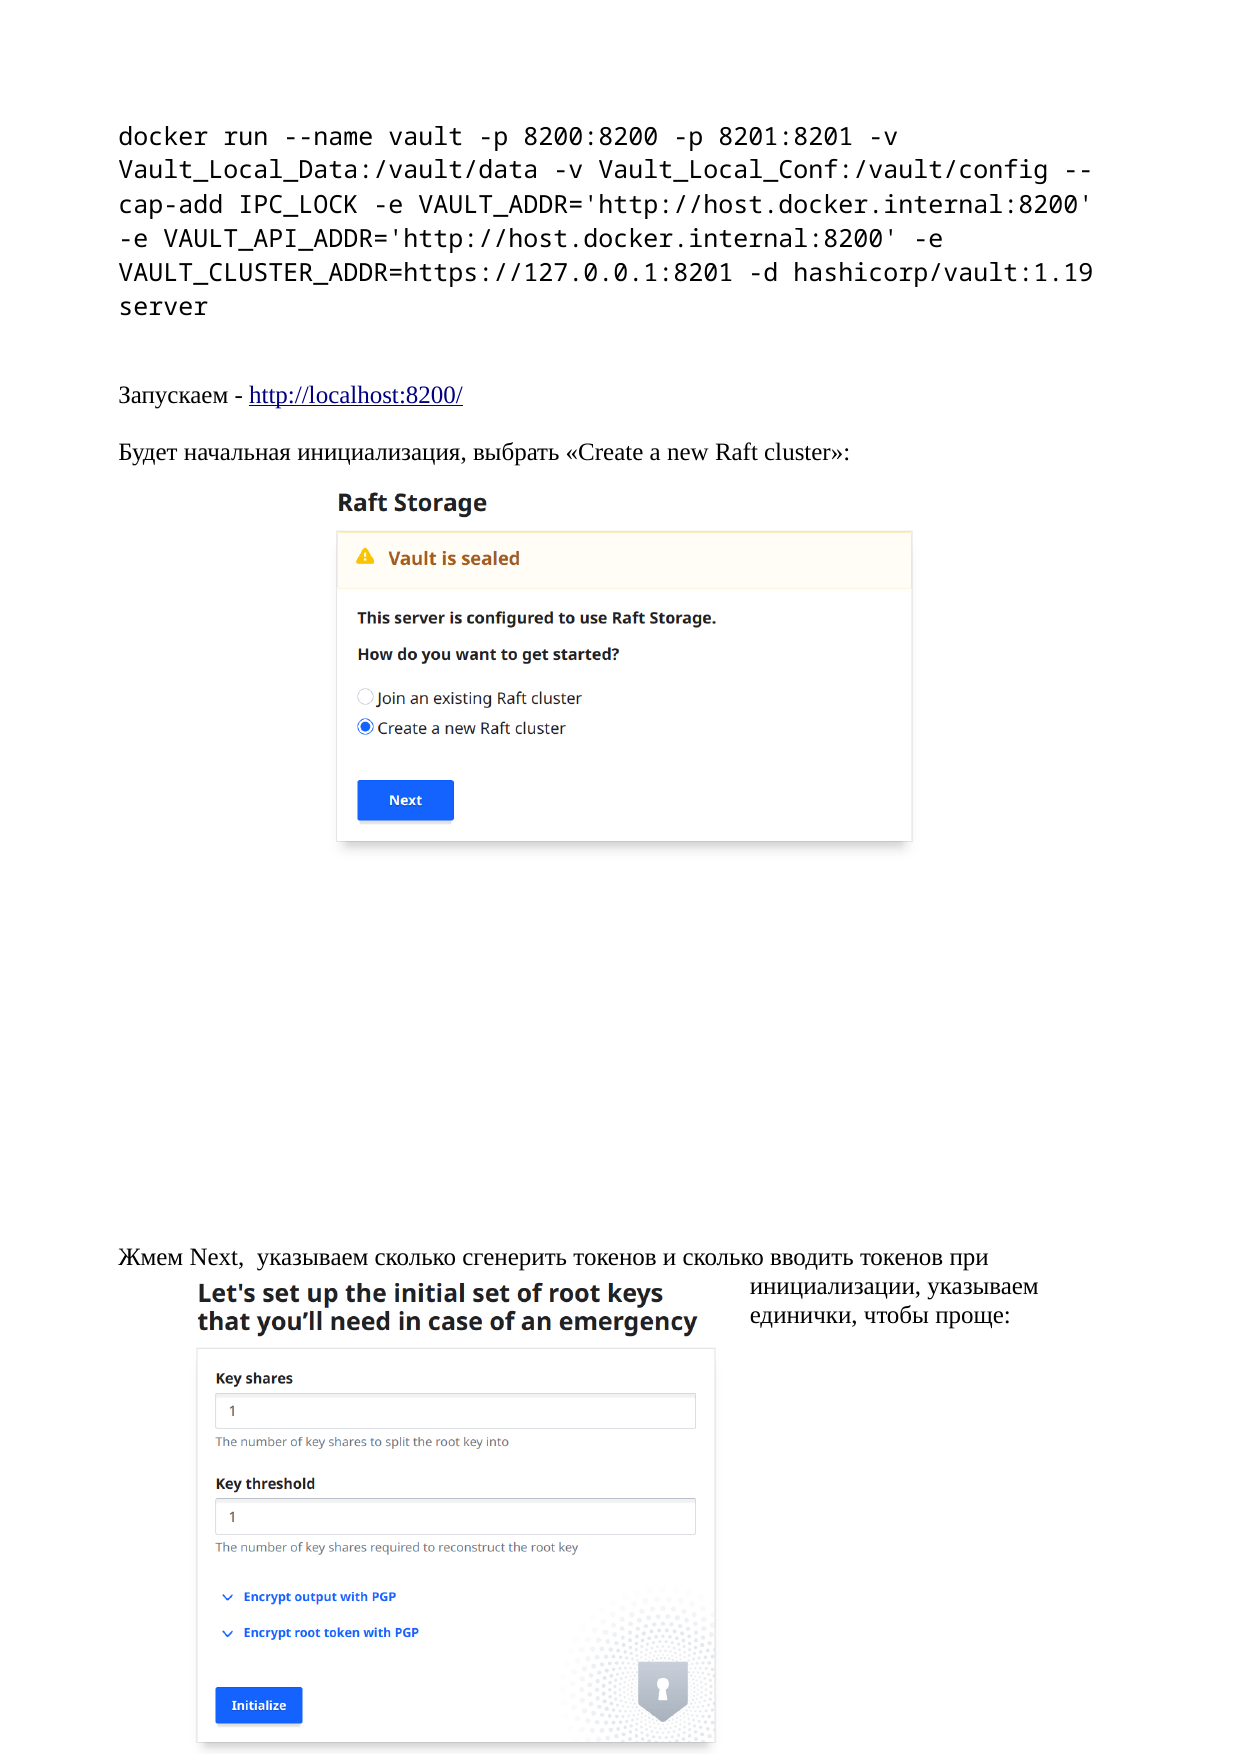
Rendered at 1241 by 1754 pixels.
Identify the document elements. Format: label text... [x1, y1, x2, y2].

text docker run --name vault -p 8200:8200 -p 8201:8201 -v Vault_Local_Data:/vault/data -v Vault_Local_Conf:/vault/config --cap-add IPC_LOCK -e VAULT_ADDR='http://host.docker.internal:8200' -e VAULT_API_ADDR='http://host.docker.internal:8200' -e VAULT_CLUSTER_ADDR=https://127.0.0.1:8201 -d hashicorp/vault:1.19 server [118, 118, 1122, 322]
picture [290, 466, 951, 881]
text Запускаем - http://localhost:8200/ [118, 380, 1122, 409]
text Жмем Next, указываем сколько сгенерить токенов и сколько вводить токенов при инициализации, указываем единички, чтобы проще: [118, 1242, 1122, 1329]
picture [155, 1272, 750, 1754]
text Будет начальная инициализация, выбрать «Create a new Raft cluster»: [118, 437, 1122, 466]
